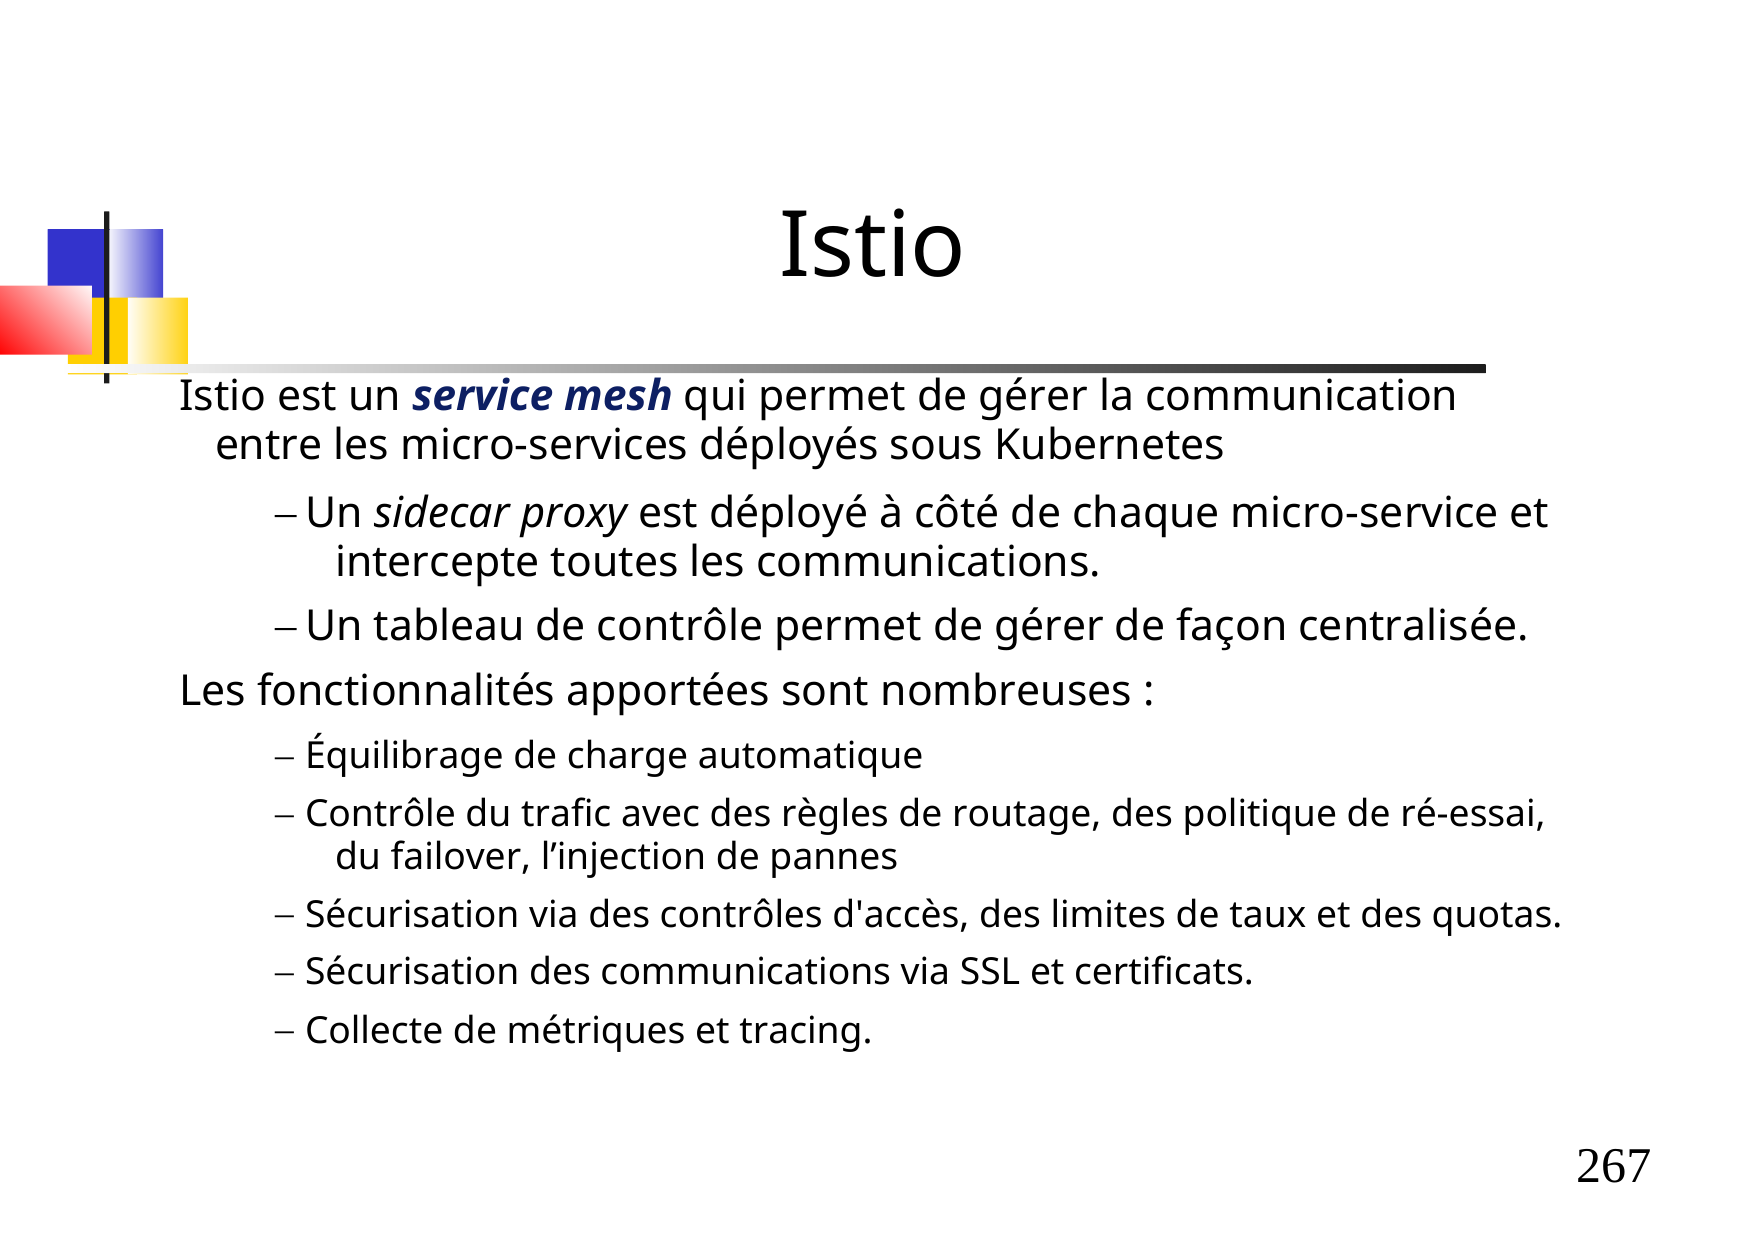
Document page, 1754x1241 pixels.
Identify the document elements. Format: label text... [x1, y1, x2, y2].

title Istio [179, 139, 1567, 351]
list Istio est un service mesh qui permet de gérer la communication entre les micro-services déployés sous Kubernetes Un sidecar proxy est déployé à côté de chaque micro-service et intercepte toutes les communications. Un tableau de contrôle permet de gérer de façon centralisée. Les fonctionnalités apportées sont nombreuses : Équilibrage de charge automatique Contrôle du trafic avec des règles de routage, des politique de ré-essai, du failover, l’injection de pannes Sécurisation via des contrôles d'accès, des limites de taux et des quotas. Sécurisation des communications via SSL et certificats. Collecte de métriques et tracing. [179, 371, 1567, 1091]
